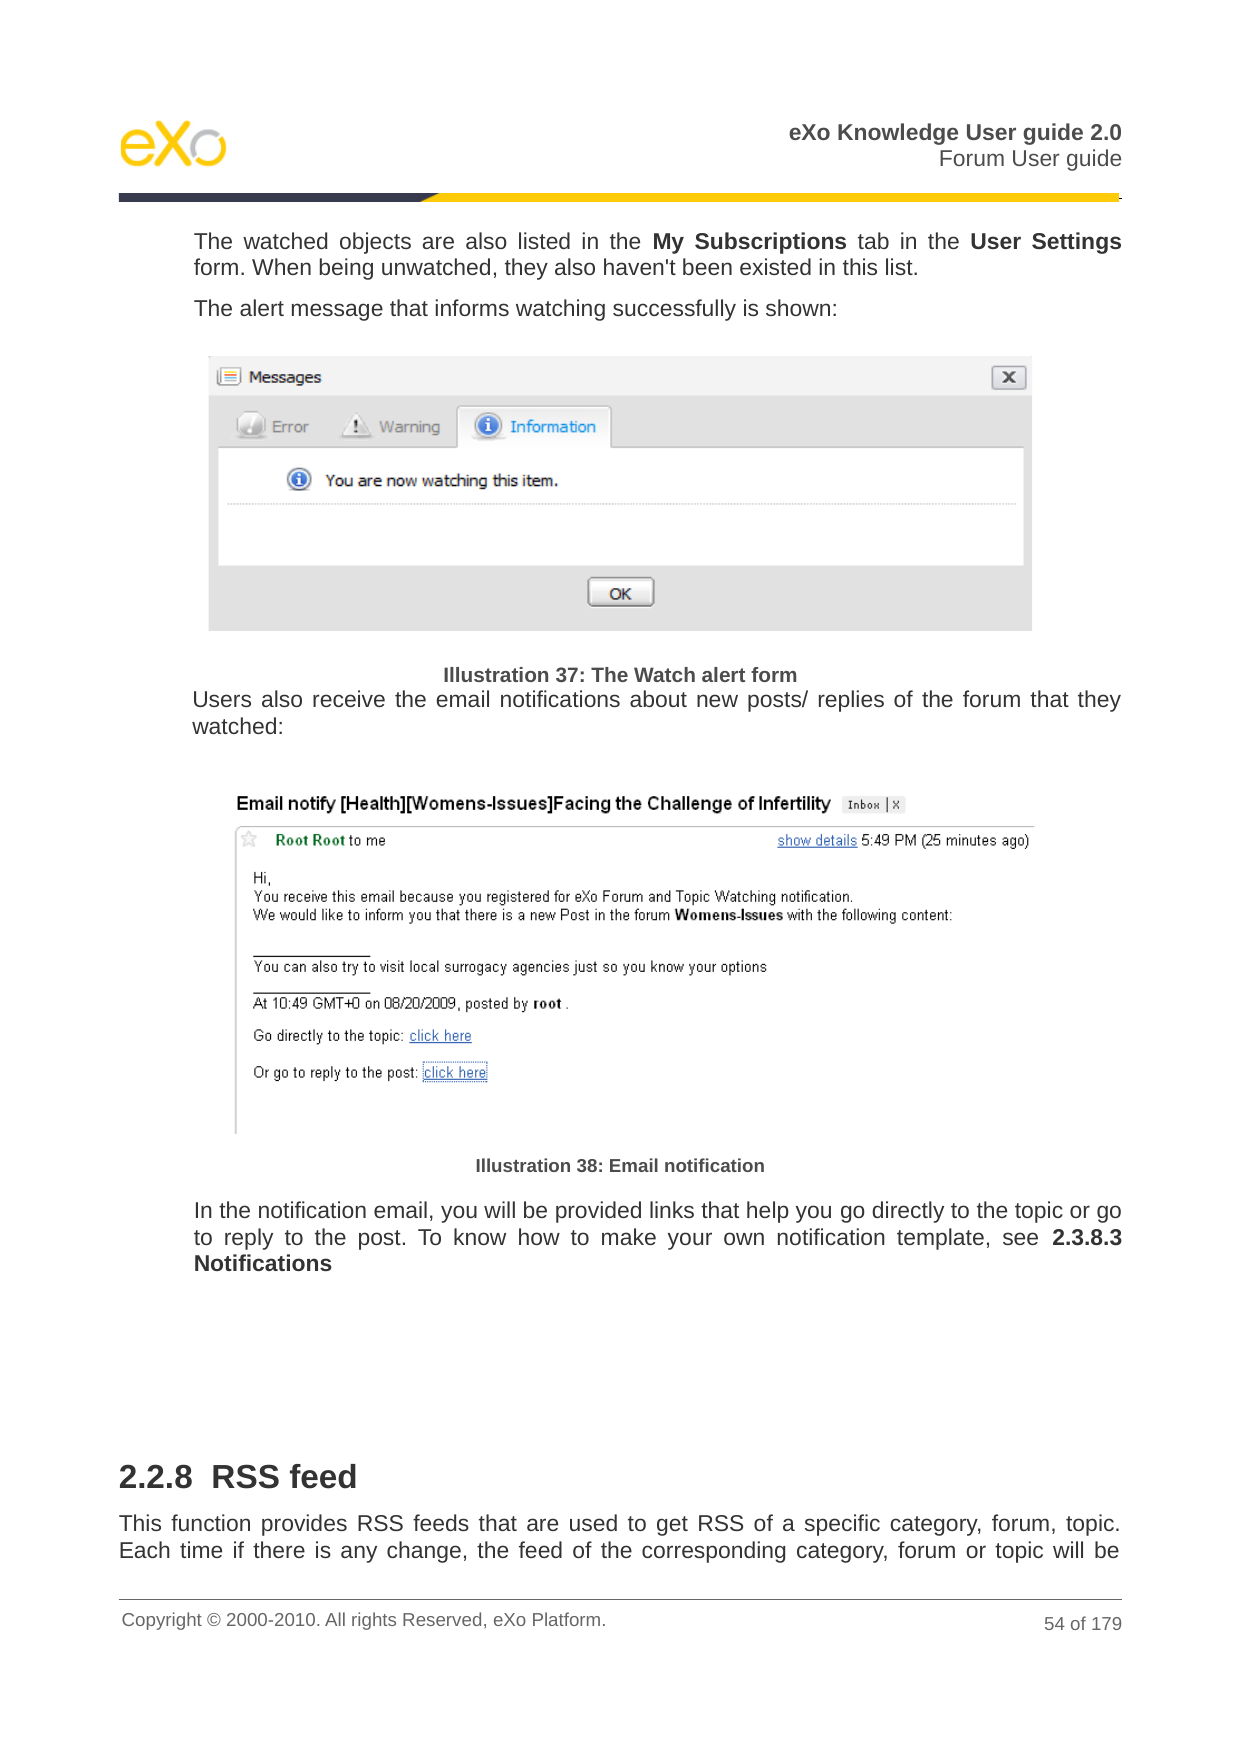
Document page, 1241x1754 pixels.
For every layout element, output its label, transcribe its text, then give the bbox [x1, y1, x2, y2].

text This function provides RSS feeds that are used to get RSS of a specific category, forum, topic. Each time if there is any change, the feed of the corresponding category, forum or topic will be [118, 1510, 1122, 1563]
picture [120, 120, 227, 167]
picture [118, 193, 1119, 202]
picture [231, 787, 1035, 1134]
list In the notification email, you will be provided links that help you go directly to the topic or go to reply to the post. To know how to make your own notification template, see 2.3.8.3 Notifications [156, 1134, 1122, 1276]
text Users also receive the email notifications about new posts/ replies of the forum that they watched: [118, 336, 1122, 739]
list Illustration 38: Email notification [206, 1134, 1034, 1177]
text Illustration 37: The Watch alert form [190, 631, 1050, 686]
subtitle RSS feed [118, 1457, 1122, 1495]
picture [208, 356, 1033, 631]
list The watched objects are also listed in the My Subscriptions tab in the User Settings form. When being unwatched, they also haven't been existed in this list. [156, 228, 1122, 280]
list The alert message that informs watching successfully is shown: [156, 295, 1122, 322]
